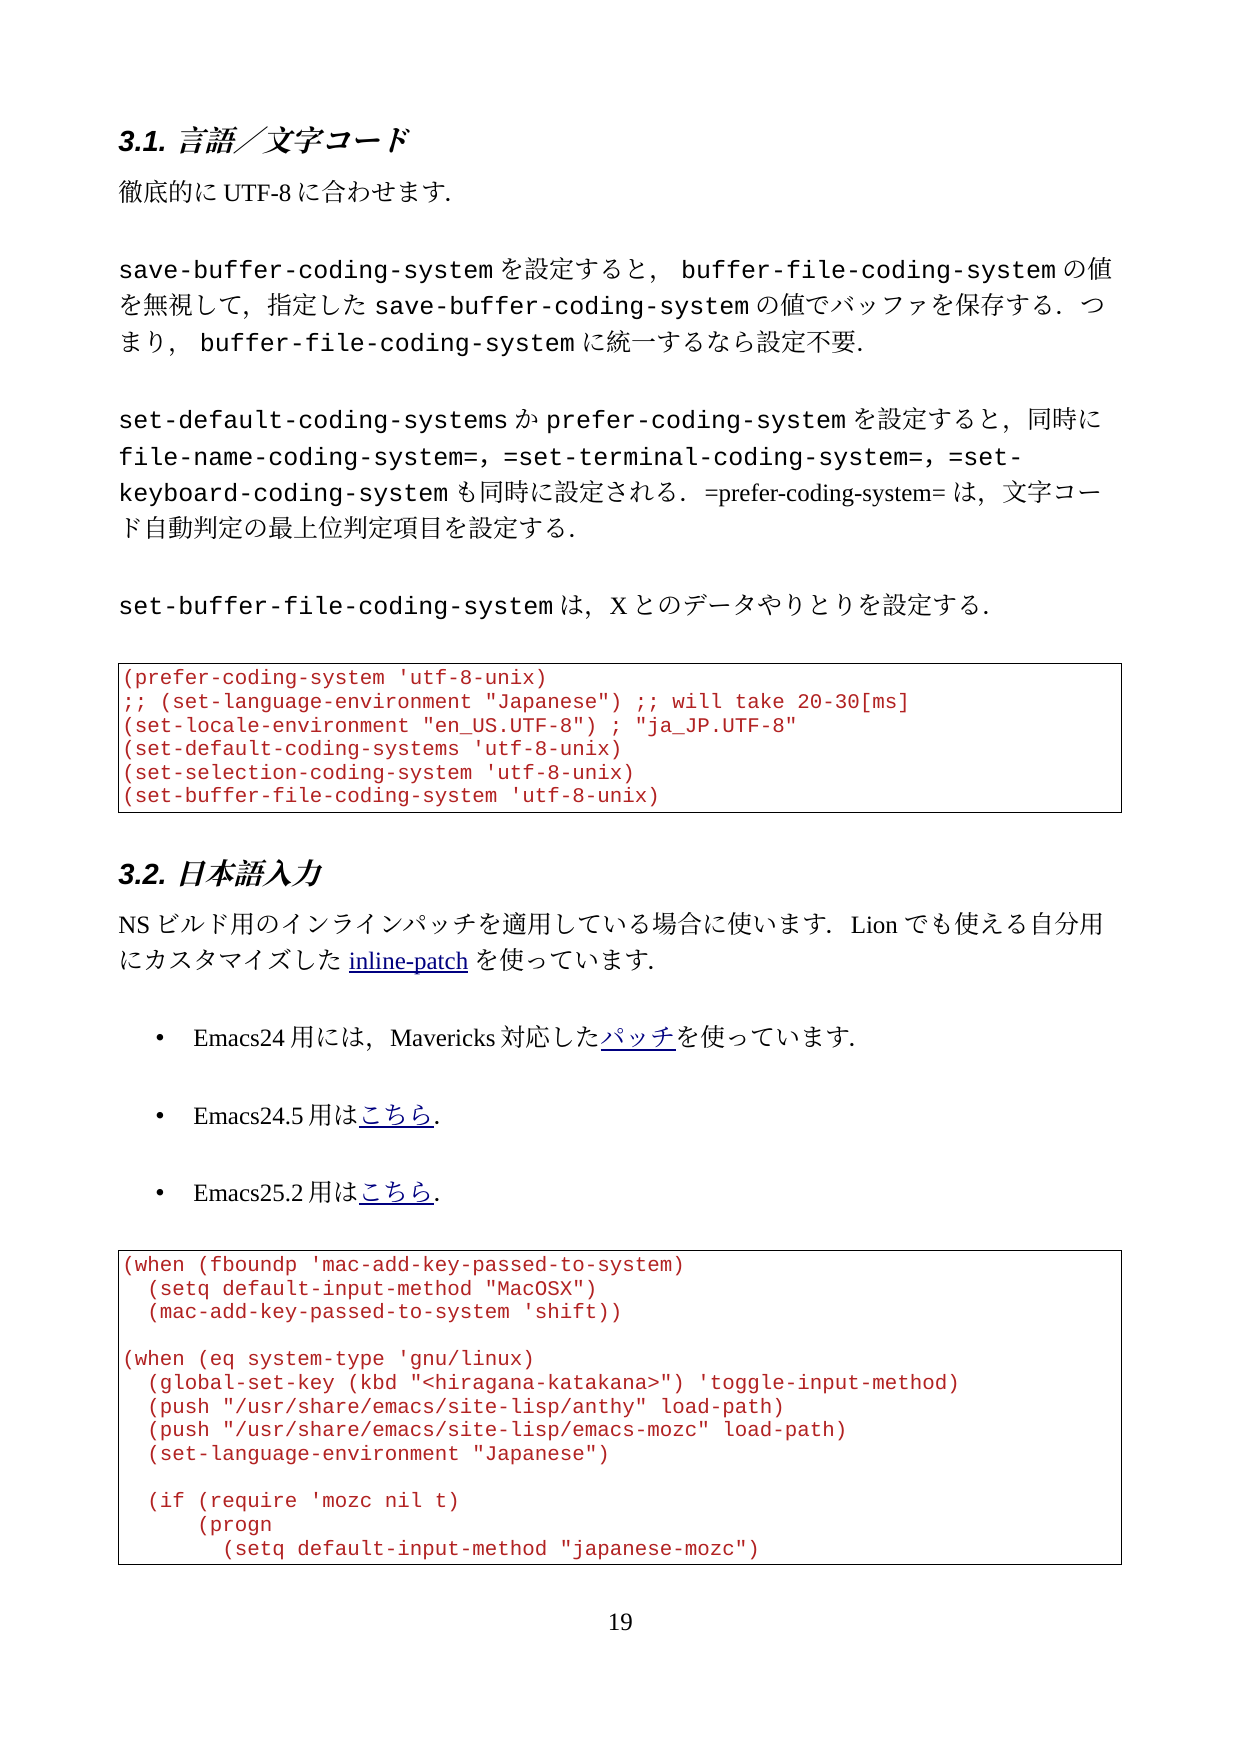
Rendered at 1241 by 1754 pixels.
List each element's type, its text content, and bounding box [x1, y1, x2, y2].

text set-default-coding-systems か prefer-coding-system を設定すると，同時に file-name-coding-system=，=set-terminal-coding-system=，=set-keyboard-coding-system も同時に設定される．=prefer-coding-system= は，文字コード自動判定の最上位判定項目を設定する． [118, 400, 1122, 573]
text (if (require 'mozc nil t) [119, 1486, 1121, 1510]
text (mac-add-key-passed-to-system 'shift)) [119, 1297, 1121, 1321]
text (push "/usr/share/emacs/site-lisp/anthy" load-path) [119, 1392, 1121, 1415]
text (setq default-input-method "japanese-mozc") [119, 1534, 1121, 1564]
text (when (fboundp 'mac-add-key-passed-to-system) [119, 1251, 1121, 1273]
text ;; (set-language-environment "Japanese") ;; will take 20-30[ms] [119, 687, 1121, 711]
text 徹底的にUTF-8に合わせます． [118, 172, 1122, 237]
text (set-language-environment "Japanese") [119, 1439, 1121, 1463]
list Emacs24用には，Mavericks対応したパッチを使っています． [156, 1018, 1122, 1083]
subtitle 言語／文字コード [118, 118, 1122, 160]
list Emacs25.2用はこちら． [156, 1173, 1122, 1237]
text (push "/usr/share/emacs/site-lisp/emacs-mozc" load-path) [119, 1415, 1121, 1439]
text (prefer-coding-system 'utf-8-unix) [119, 664, 1121, 687]
text (set-default-coding-systems 'utf-8-unix) [119, 734, 1121, 758]
text (progn [119, 1510, 1121, 1534]
text (set-selection-coding-system 'utf-8-unix) [119, 758, 1121, 782]
text (when (eq system-type 'gnu/linux) [119, 1344, 1121, 1368]
subtitle 日本語入力 [118, 851, 1122, 892]
text NSビルド用のインラインパッチを適用している場合に使います．Lion でも使える自分用にカスタマイズした inline-patch を使っています． [118, 905, 1122, 1006]
text (set-locale-environment "en_US.UTF-8") ; "ja_JP.UTF-8" [119, 711, 1121, 734]
text set-buffer-file-coding-system は，Xとのデータやりとりを設定する． [118, 586, 1122, 651]
text (set-buffer-file-coding-system 'utf-8-unix) [119, 782, 1121, 812]
text save-buffer-coding-system を設定すると， buffer-file-coding-system の値を無視して，指定した save-buffer-coding-system の値でバッファを保存する．つまり， buffer-file-coding-system に統一するなら設定不要． [118, 250, 1122, 387]
text (global-set-key (kbd "<hiragana-katakana>") 'toggle-input-method) [119, 1368, 1121, 1392]
list Emacs24.5用はこちら． [156, 1095, 1122, 1160]
text (setq default-input-method "MacOSX") [119, 1273, 1121, 1297]
